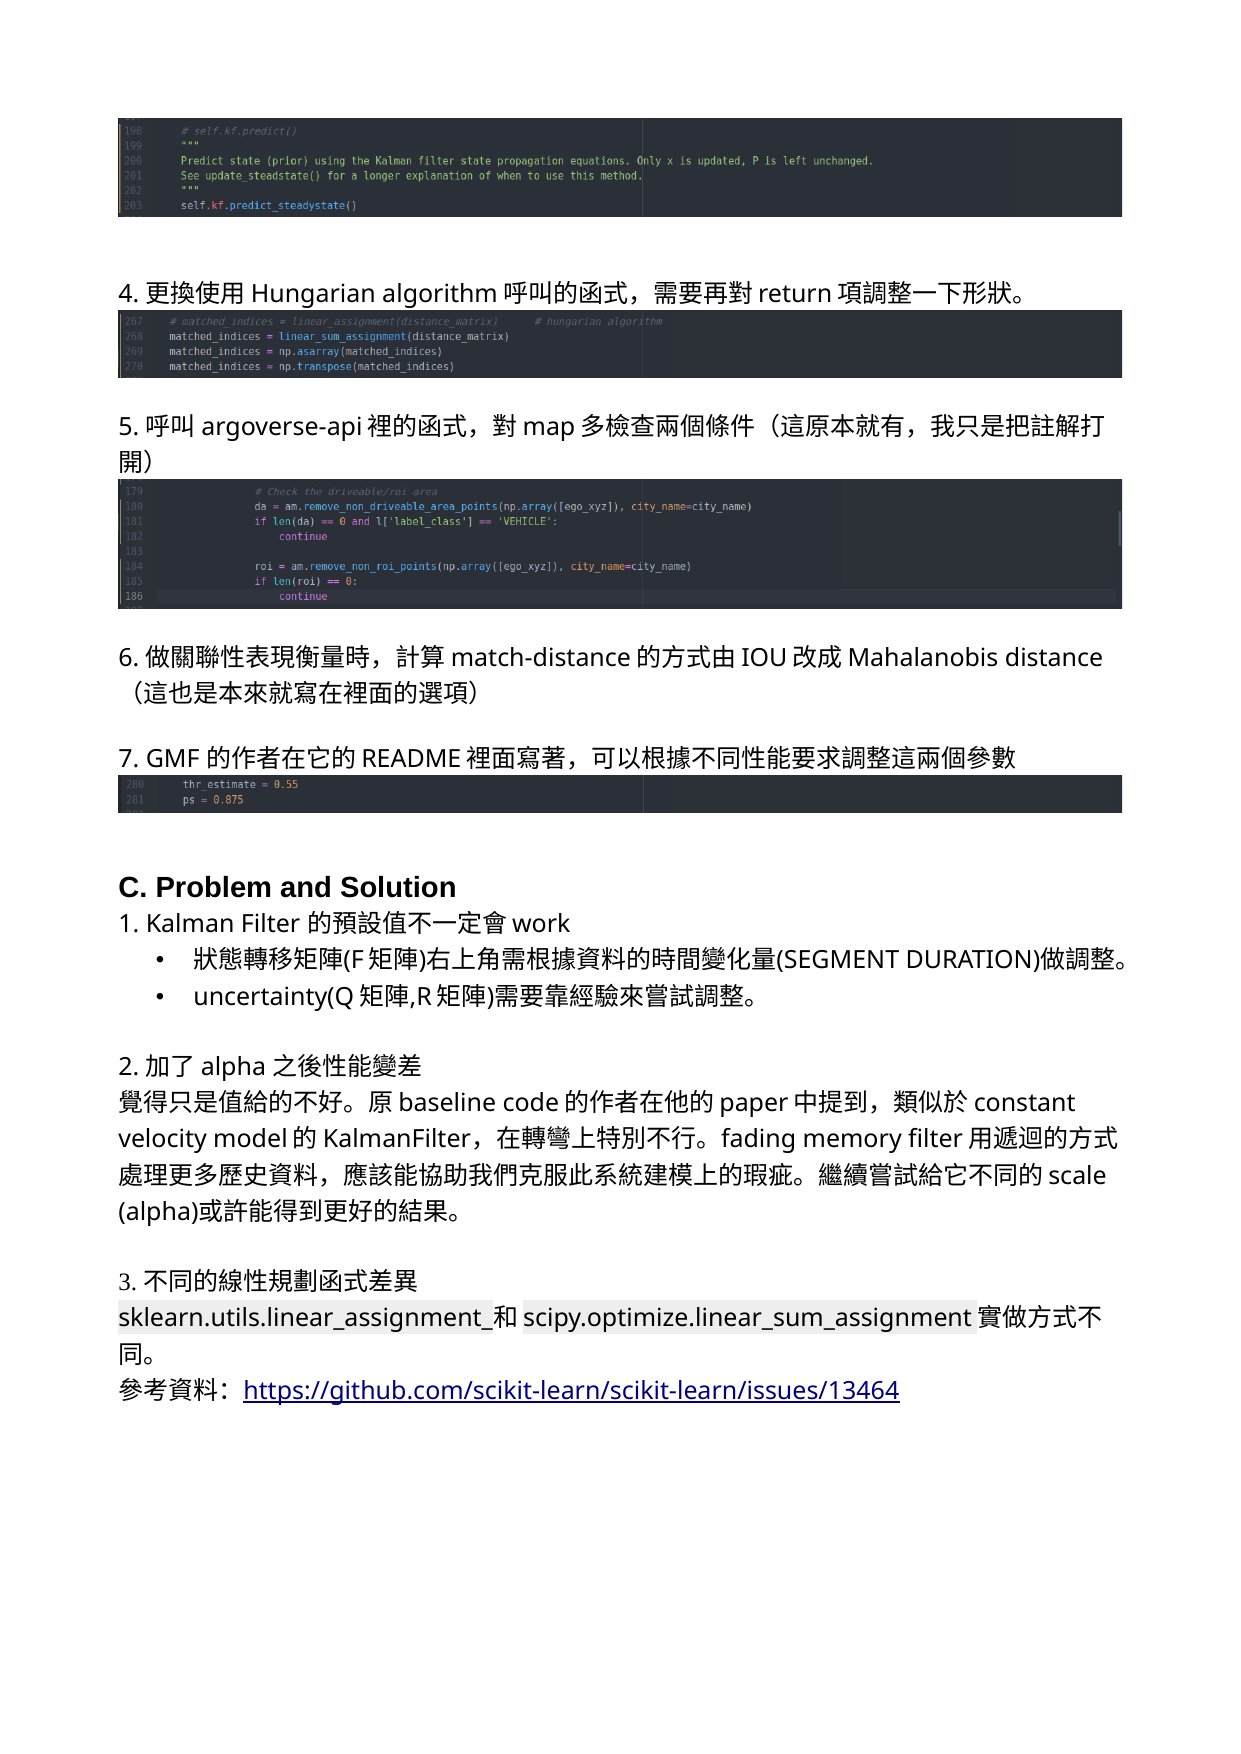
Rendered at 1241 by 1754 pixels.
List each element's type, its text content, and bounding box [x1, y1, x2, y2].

text 參考資料：https://github.com/scikit-learn/scikit-learn/issues/13464 [118, 1370, 1122, 1407]
picture [118, 310, 1123, 378]
picture [118, 118, 1123, 217]
text C. Problem and Solution [118, 870, 1122, 903]
text 2. 加了alpha 之後性能變差 [118, 1046, 1122, 1083]
list uncertainty(Q矩陣,R矩陣)需要靠經驗來嘗試調整。 [156, 976, 1122, 1012]
text 3. 不同的線性規劃函式差異 [118, 1262, 1122, 1298]
text 4. 更換使用Hungarian algorithm呼叫的函式，需要再對return項調整一下形狀。 [118, 274, 1122, 310]
text sklearn.utils.linear_assignment_和scipy.optimize.linear_sum_assignment實做方式不同。 [118, 1298, 1122, 1370]
text 7. GMF 的作者在它的README裡面寫著，可以根據不同性能要求調整這兩個參數 [118, 739, 1122, 775]
text 6. 做關聯性表現衡量時，計算match-distance的方式由IOU改成Mahalanobis distance （這也是本來就寫在裡面的選項） [118, 637, 1122, 710]
text 5. 呼叫 argoverse-api裡的函式，對map多檢查兩個條件（這原本就有，我只是把註解打開） [118, 407, 1122, 479]
list 狀態轉移矩陣(F矩陣)右上角需根據資料的時間變化量(SEGMENT DURATION)做調整。 [156, 940, 1122, 976]
picture [118, 479, 1123, 609]
picture [118, 775, 1123, 813]
text 覺得只是值給的不好。原baseline code的作者在他的paper中提到，類似於constant velocity model的KalmanFilter，在轉彎上特別不行。fading memory filter用遞迴的方式處理更多歷史資料，應該能協助我們克服此系統建模上的瑕疵。繼續嘗試給它不同的scale (alpha)或許能得到更好的結果。 [118, 1083, 1122, 1228]
text 1. Kalman Filter 的預設值不一定會work [118, 903, 1122, 940]
